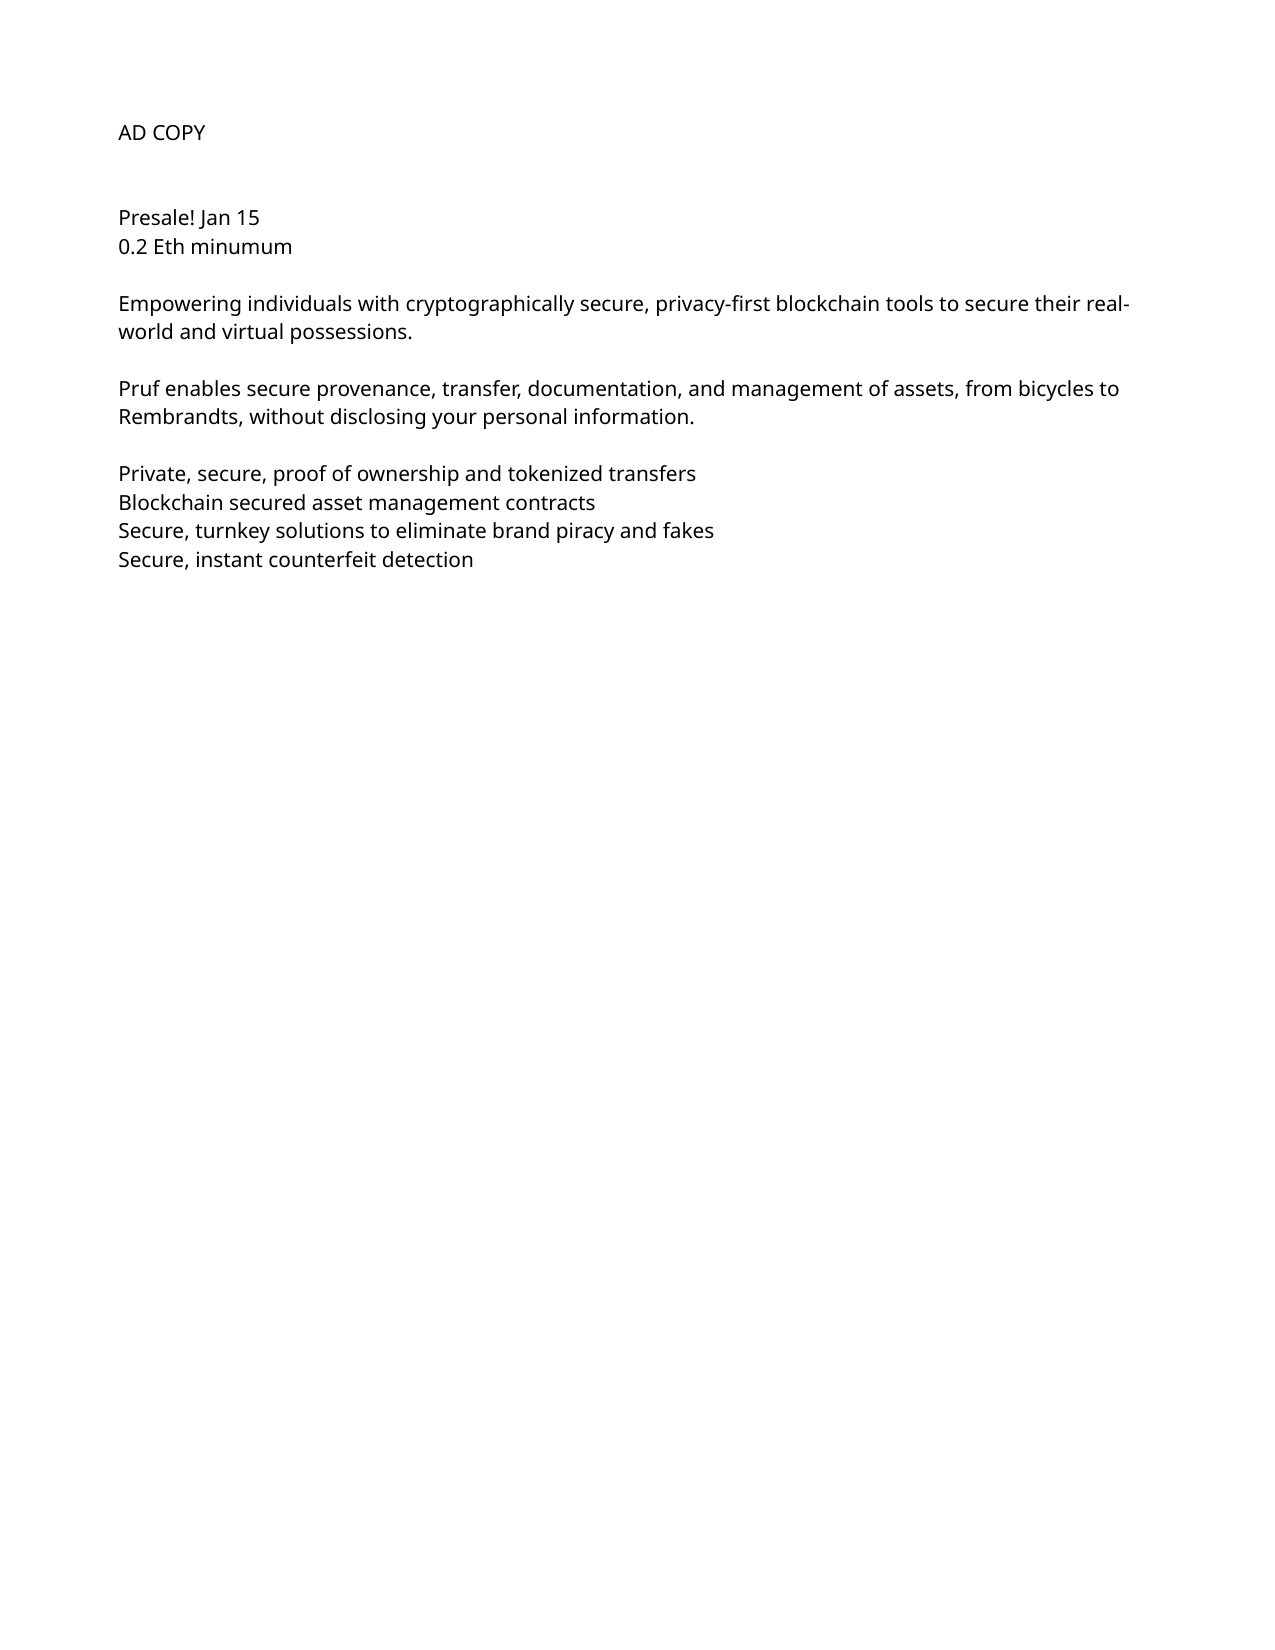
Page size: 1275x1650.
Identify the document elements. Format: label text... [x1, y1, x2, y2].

text Secure, turnkey solutions to eliminate brand piracy and fakes [118, 516, 1157, 545]
text AD COPY [118, 118, 1157, 147]
text 0.2 Eth minumum [118, 232, 1157, 260]
text Pruf enables secure provenance, transfer, documentation, and management of assets, from bicycles to Rembrandts, without disclosing your personal information. [118, 374, 1157, 431]
text Secure, instant counterfeit detection [118, 545, 1157, 573]
text Blockchain secured asset management contracts [118, 488, 1157, 516]
text Empowering individuals with cryptographically secure, privacy-first blockchain tools to secure their real-world and virtual possessions. [118, 289, 1157, 346]
text Private, secure, proof of ownership and tokenized transfers [118, 459, 1157, 488]
text Presale! Jan 15 [118, 203, 1157, 232]
